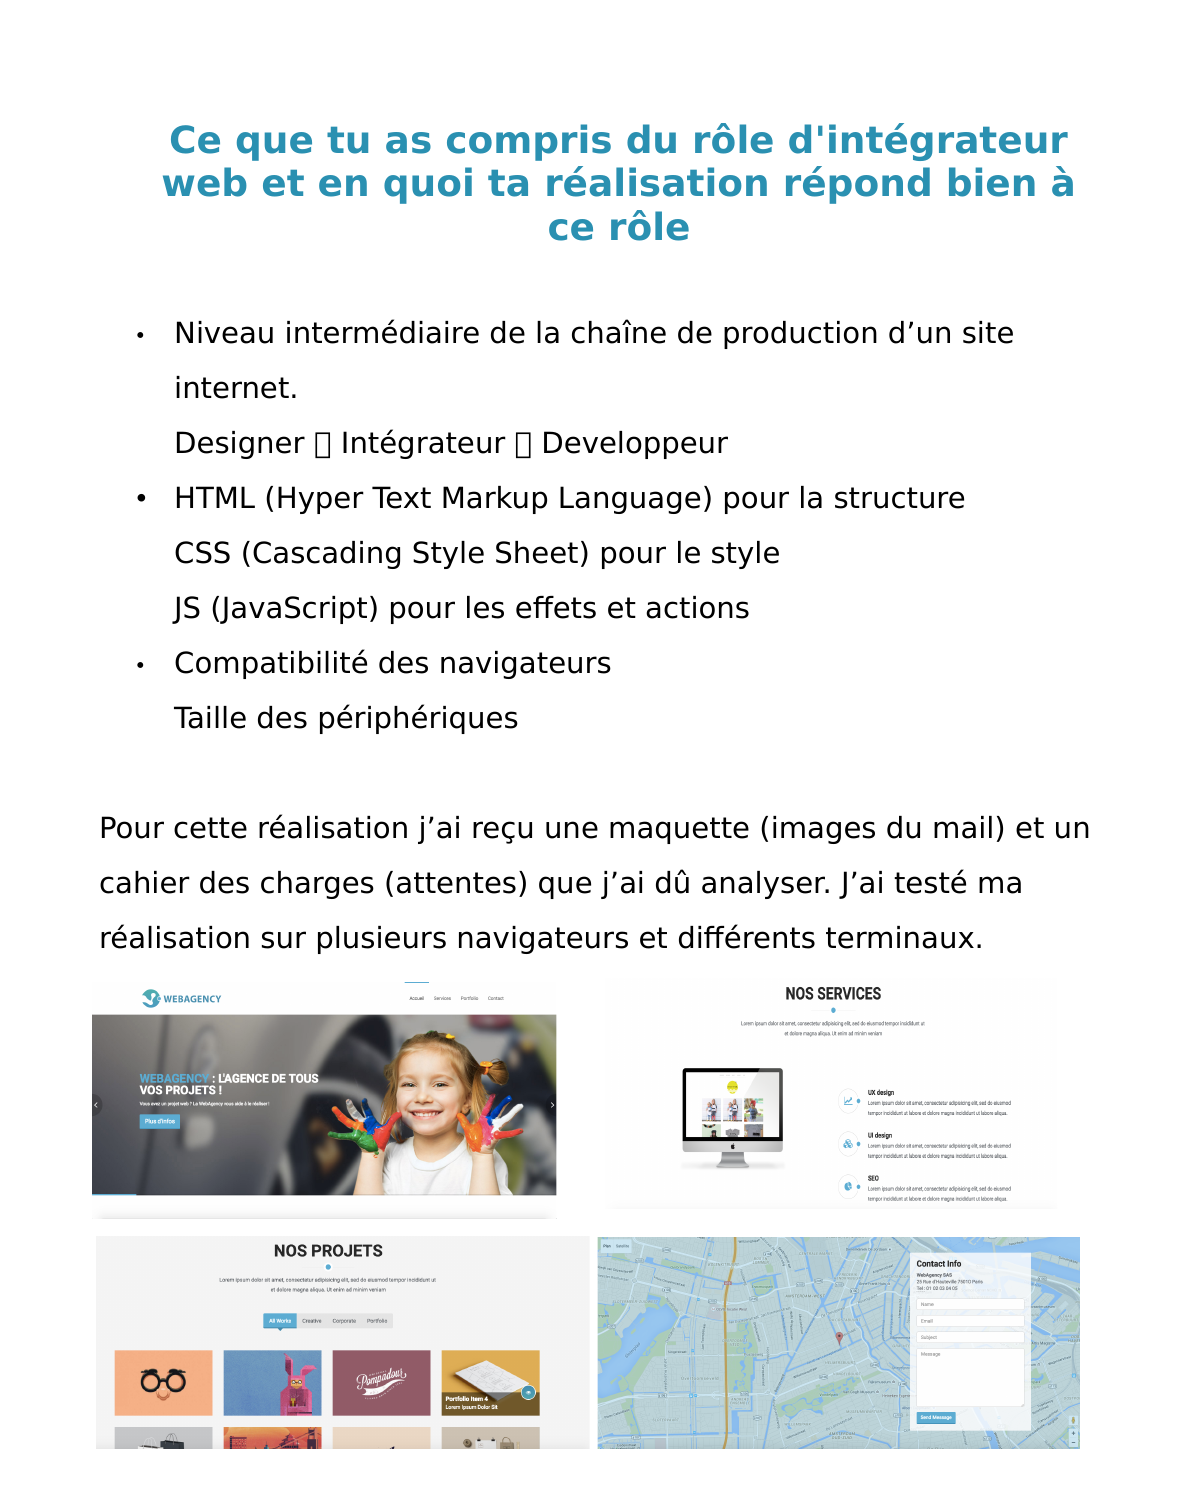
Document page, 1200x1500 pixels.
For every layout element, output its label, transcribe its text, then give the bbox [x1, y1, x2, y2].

text Pour cette réalisation j’ai reçu une maquette (images du mail) et un cahier des charges (attentes) que j’ai dû analyser. J’ai testé ma réalisation sur plusieurs navigateurs et différents terminaux. [99, 812, 1101, 956]
picture [92, 982, 557, 1219]
picture [96, 1236, 590, 1449]
picture [597, 1237, 1080, 1449]
list Niveau intermédiaire de la chaîne de production d’un site internet. Designer  Intégrateur  Developpeur [136, 317, 1101, 461]
subtitle Ce que tu as compris du rôle d'intégrateur web et en quoi ta réalisation répond bien à ce rôle [136, 118, 1101, 249]
list HTML (Hyper Text Markup Language) pour la structure CSS (Cascading Style Sheet) pour le style JS (JavaScript) pour les effets et actions [136, 482, 1101, 626]
list Compatibilité des navigateurs Taille des périphériques [136, 647, 1101, 736]
picture [605, 978, 1058, 1209]
